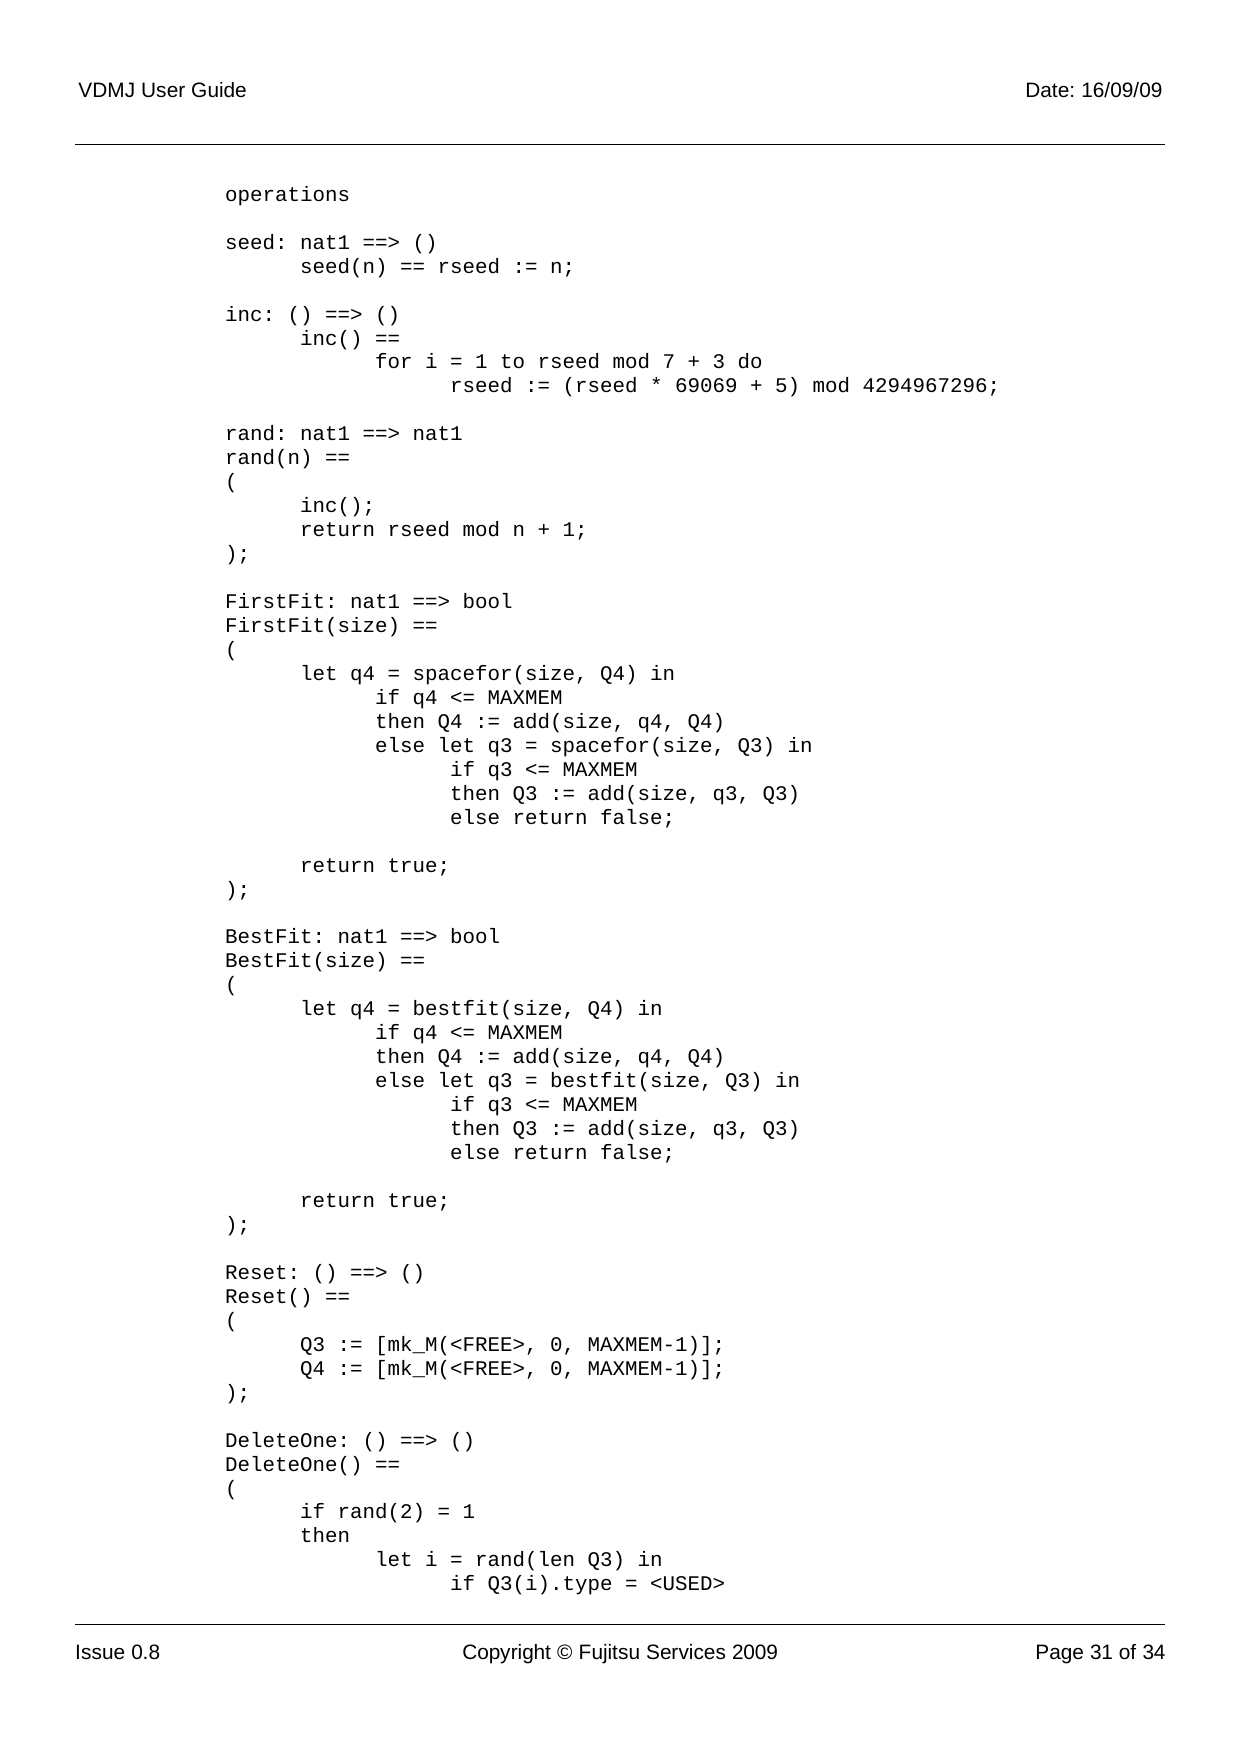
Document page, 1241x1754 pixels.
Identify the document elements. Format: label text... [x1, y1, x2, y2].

text rseed := (rseed * 69069 + 5) mod 4294967296; [225, 375, 1165, 399]
text if rand(2) = 1 [225, 1501, 1165, 1525]
text rand: nat1 ==> nat1 [225, 423, 1165, 447]
text let q4 = bestfit(size, Q4) in [225, 998, 1165, 1022]
text then Q4 := add(size, q4, Q4) [225, 1046, 1165, 1070]
text else let q3 = bestfit(size, Q3) in [225, 1070, 1165, 1094]
text if q4 <= MAXMEM [225, 1022, 1165, 1046]
text DeleteOne() == [225, 1453, 1165, 1477]
text inc: () ==> () [225, 303, 1165, 327]
text else let q3 = spacefor(size, Q3) in [225, 735, 1165, 759]
text ( [225, 639, 1165, 663]
text then Q3 := add(size, q3, Q3) [225, 1118, 1165, 1142]
text ); [225, 1382, 1165, 1406]
text seed: nat1 ==> () [225, 232, 1165, 256]
text inc(); [225, 495, 1165, 519]
text return true; [225, 854, 1165, 878]
text ( [225, 1477, 1165, 1501]
text FirstFit: nat1 ==> bool [225, 591, 1165, 615]
text inc() == [225, 327, 1165, 351]
text if Q3(i).type = <USED> [225, 1573, 1165, 1597]
text if q3 <= MAXMEM [225, 759, 1165, 783]
text return rseed mod n + 1; [225, 519, 1165, 543]
text ( [225, 1310, 1165, 1334]
text ); [225, 878, 1165, 902]
text DeleteOne: () ==> () [225, 1429, 1165, 1453]
text for i = 1 to rseed mod 7 + 3 do [225, 351, 1165, 375]
text then Q4 := add(size, q4, Q4) [225, 711, 1165, 735]
text then [225, 1525, 1165, 1549]
text seed(n) == rseed := n; [225, 256, 1165, 279]
text ( [225, 471, 1165, 495]
text ( [225, 974, 1165, 998]
text rand(n) == [225, 447, 1165, 471]
text Q4 := [mk_M(<FREE>, 0, MAXMEM-1)]; [225, 1358, 1165, 1382]
text else return false; [225, 1142, 1165, 1166]
text ); [225, 543, 1165, 567]
text return true; [225, 1190, 1165, 1214]
text then Q3 := add(size, q3, Q3) [225, 783, 1165, 807]
text let i = rand(len Q3) in [225, 1549, 1165, 1573]
text BestFit: nat1 ==> bool [225, 926, 1165, 950]
text Reset() == [225, 1286, 1165, 1310]
text BestFit(size) == [225, 950, 1165, 974]
text Q3 := [mk_M(<FREE>, 0, MAXMEM-1)]; [225, 1334, 1165, 1358]
text else return false; [225, 807, 1165, 831]
text ); [225, 1214, 1165, 1238]
text Reset: () ==> () [225, 1262, 1165, 1286]
text FirstFit(size) == [225, 615, 1165, 639]
text let q4 = spacefor(size, Q4) in [225, 663, 1165, 687]
text operations [225, 184, 1165, 208]
text if q3 <= MAXMEM [225, 1094, 1165, 1118]
text if q4 <= MAXMEM [225, 687, 1165, 711]
